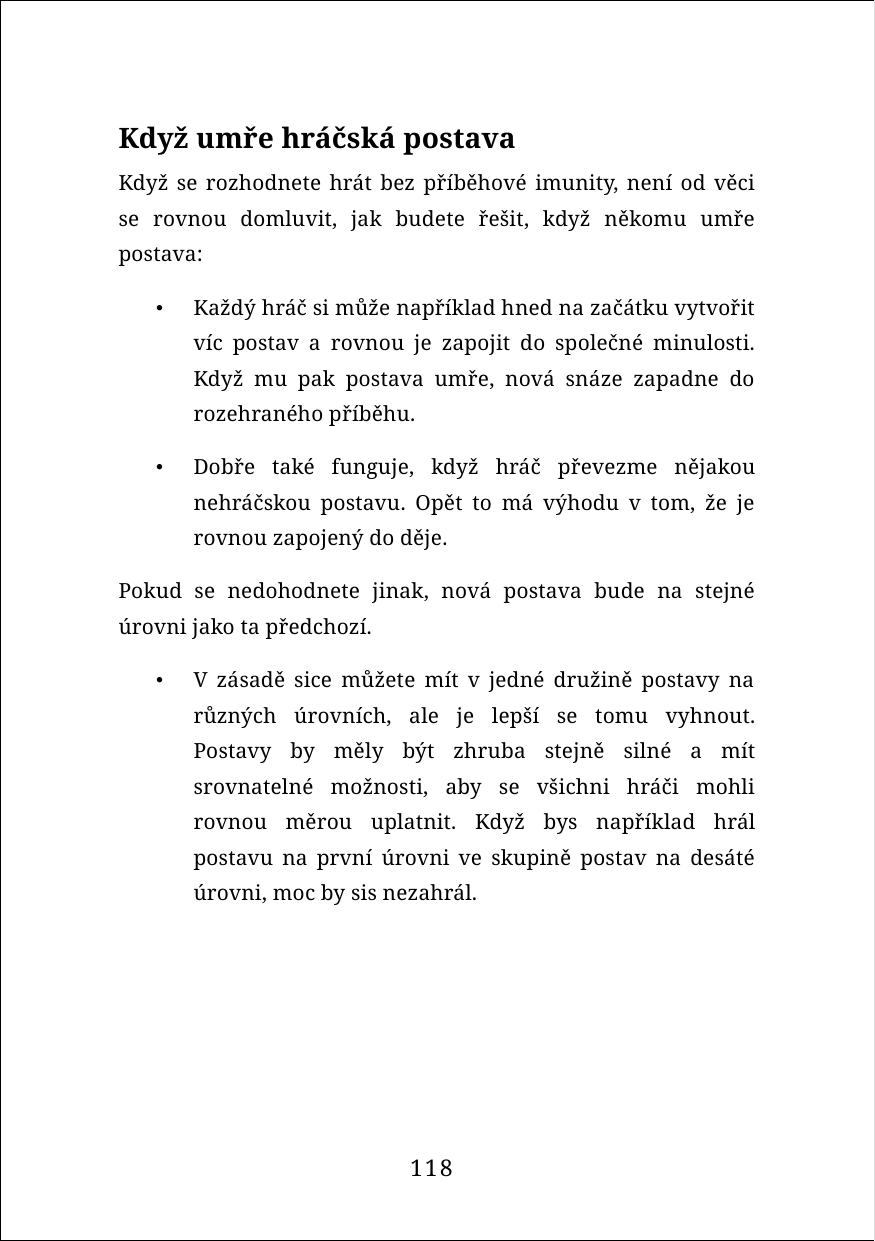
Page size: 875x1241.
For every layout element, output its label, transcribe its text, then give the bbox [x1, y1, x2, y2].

text Když se rozhodnete hrát bez příběhové imunity, není od věci se rovnou domluvit, jak budete řešit, když někomu umře postava: [118, 168, 756, 268]
list V zásadě sice můžete mít v jedné družině postavy na různých úrovních, ale je lepší se tomu vyhnout. Postavy by měly být zhruba stejně silné a mít srovnatelné možnosti, aby se všichni hráči mohli rovnou měrou uplatnit. Když bys například hrál postavu na první úrovni ve skupině postav na desáté úrovni, moc by sis nezahrál. [156, 665, 756, 907]
list Každý hráč si může například hned na začátku vytvořit víc postav a rovnou je zapojit do společné minulosti. Když mu pak postava umře, nová snáze zapadne do rozehraného příběhu. [156, 293, 756, 428]
list Dobře také funguje, když hráč převezme nějakou nehráčskou postavu. Opět to má výhodu v tom, že je rovnou zapojený do děje. [156, 452, 756, 552]
text Pokud se nedohodnete jinak, nová postava bude na stejné úrovni jako ta předchozí. [118, 577, 756, 641]
subtitle Když umře hráčská postava [118, 118, 756, 157]
